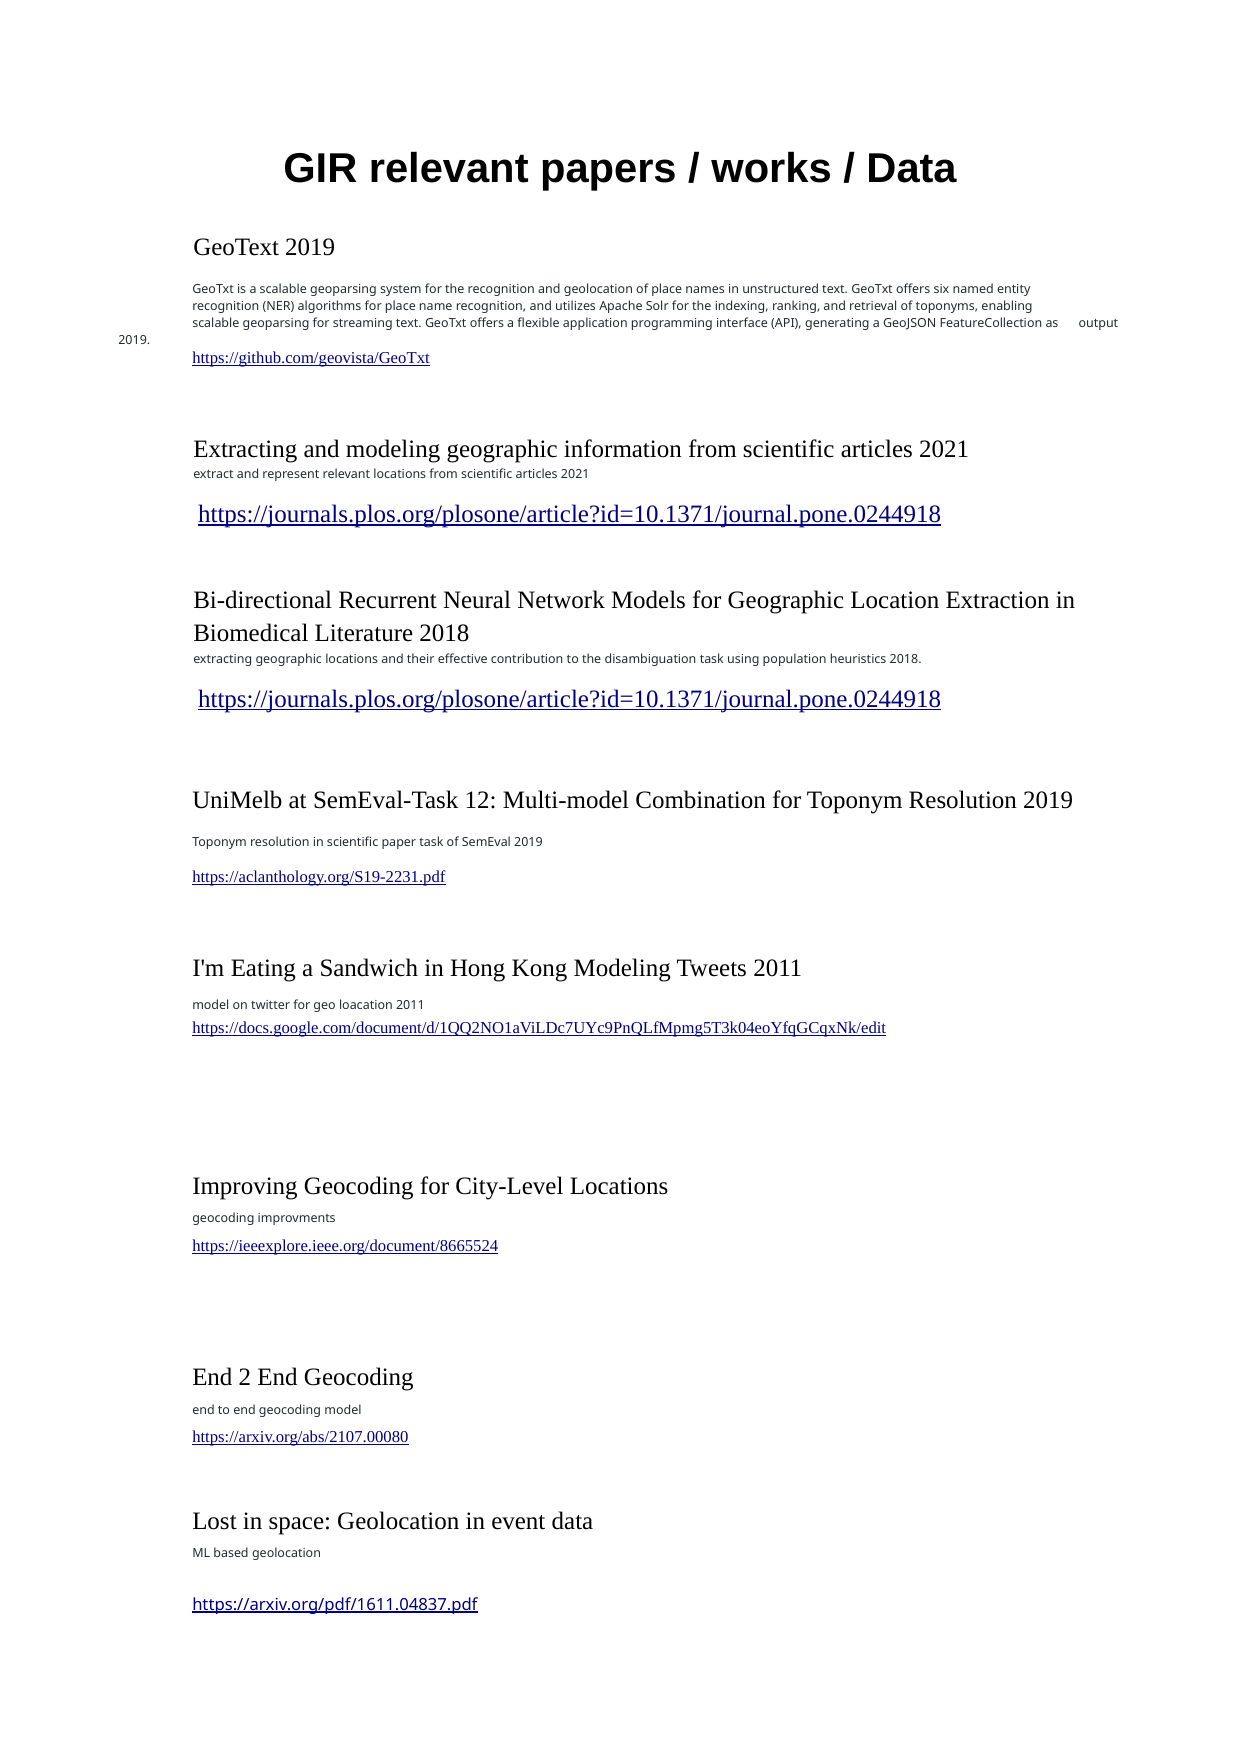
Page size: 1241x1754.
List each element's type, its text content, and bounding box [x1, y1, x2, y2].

text ML based geolocation [118, 1534, 1122, 1563]
text https://aclanthology.org/S19-2231.pdf [118, 867, 1122, 886]
text https://arxiv.org/pdf/1611.04837.pdf [118, 1592, 1122, 1615]
text Lost in space: Geolocation in event data [118, 1506, 1122, 1534]
text GeoTxt is a scalable geoparsing system for the recognition and geolocation of place names in unstructured text. GeoTxt offers six named entity recognition (NER) algorithms for place name recognition, and utilizes Apache Solr for the indexing, ranking, and retrieval of toponyms, enabling scalable geoparsing for streaming text. GeoTxt offers a flexible application programming interface (API), generating a GeoJSON FeatureCollection as output 2019. [118, 280, 1122, 348]
text I'm Eating a Sandwich in Hong Kong Modeling Tweets 2011 model on twitter for geo loacation 2011 https://docs.google.com/document/d/1QQ2NO1aViLDc7UYc9PnQLfMpmg5T3k04eoYfqGCqxNk/edit [118, 953, 1122, 1037]
text geocoding improvments [118, 1199, 1122, 1228]
list https://journals.plos.org/plosone/article?id=10.1371/journal.pone.0244918 [118, 684, 1122, 713]
list Bi-directional Recurrent Neural Network Models for Geographic Location Extraction in Biomedical Literature 2018 extracting geographic locations and their effective contribution to the disambiguation task using population heuristics 2018. [118, 585, 1122, 667]
list https://journals.plos.org/plosone/article?id=10.1371/journal.pone.0244918 [118, 499, 1122, 528]
title GIR relevant papers / works / Data [118, 143, 1122, 191]
list Extracting and modeling geographic information from scientific articles 2021 extract and represent relevant locations from scientific articles 2021 [156, 434, 1122, 482]
text Improving Geocoding for City-Level Locations [118, 1171, 1122, 1199]
list GeoText 2019 [156, 232, 1122, 261]
text End 2 End Geocoding [118, 1362, 1122, 1391]
text https://ieeexplore.ieee.org/document/8665524 [118, 1228, 1122, 1257]
text end to end geocoding model [118, 1391, 1122, 1419]
text UniMelb at SemEval-Task 12: Multi-model Combination for Toponym Resolution 2019 [118, 785, 1122, 814]
text Toponym resolution in scientific paper task of SemEval 2019 [118, 833, 1122, 850]
text https://arxiv.org/abs/2107.00080 [118, 1419, 1122, 1448]
text https://github.com/geovista/GeoTxt [118, 348, 1122, 367]
